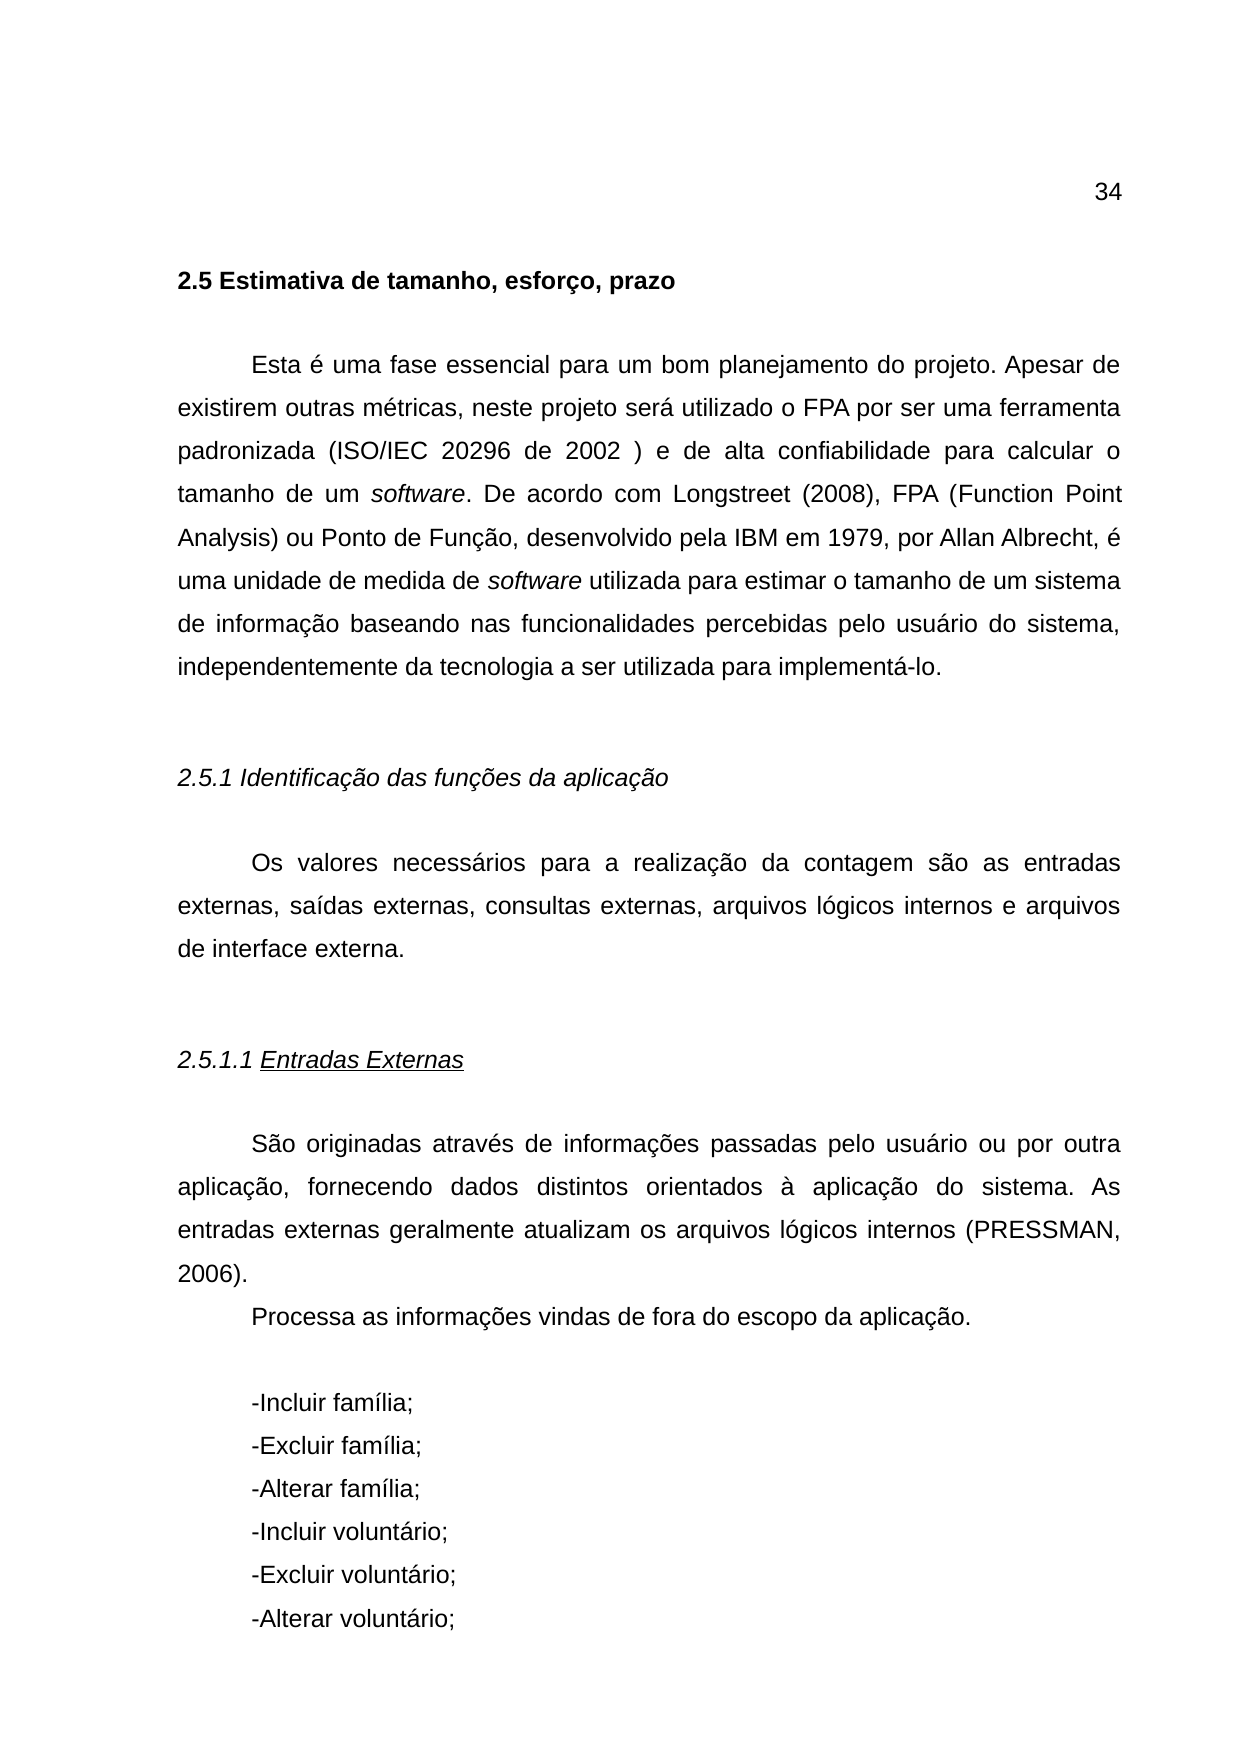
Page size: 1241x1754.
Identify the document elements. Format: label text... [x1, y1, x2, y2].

text Processa as informações vindas de fora do escopo da aplicação. [177, 1302, 1122, 1331]
text -Alterar voluntário; [177, 1604, 1122, 1632]
text Esta é uma fase essencial para um bom planejamento do projeto. Apesar de existirem outras métricas, neste projeto será utilizado o FPA por ser uma ferramenta padronizada (ISO/IEC 20296 de 2002 ) e de alta confiabilidade para calcular o tamanho de um software. De acordo com Longstreet (2008), FPA (Function Point Analysis) ou Ponto de Função, desenvolvido pela IBM em 1979, por Allan Albrecht, é uma unidade de medida de software utilizada para estimar o tamanho de um sistema de informação baseando nas funcionalidades percebidas pelo usuário do sistema, independentemente da tecnologia a ser utilizada para implementá-lo. [177, 350, 1122, 681]
subtitle 2.5.1 Identificação das funções da aplicação [177, 763, 1122, 792]
text -Incluir família; [177, 1388, 1122, 1417]
text -Alterar família; [177, 1474, 1122, 1503]
text São originadas através de informações passadas pelo usuário ou por outra aplicação, fornecendo dados distintos orientados à aplicação do sistema. As entradas externas geralmente atualizam os arquivos lógicos internos (PRESSMAN, 2006). [177, 1129, 1122, 1287]
text Os valores necessários para a realização da contagem são as entradas externas, saídas externas, consultas externas, arquivos lógicos internos e arquivos de interface externa. [177, 848, 1122, 963]
text -Incluir voluntário; [177, 1517, 1122, 1546]
text -Excluir voluntário; [177, 1561, 1122, 1589]
text -Excluir família; [177, 1431, 1122, 1460]
subtitle 2.5.1.1 Entradas Externas [177, 1045, 1122, 1074]
subtitle 2.5 Estimativa de tamanho, esforço, prazo [177, 266, 1122, 294]
